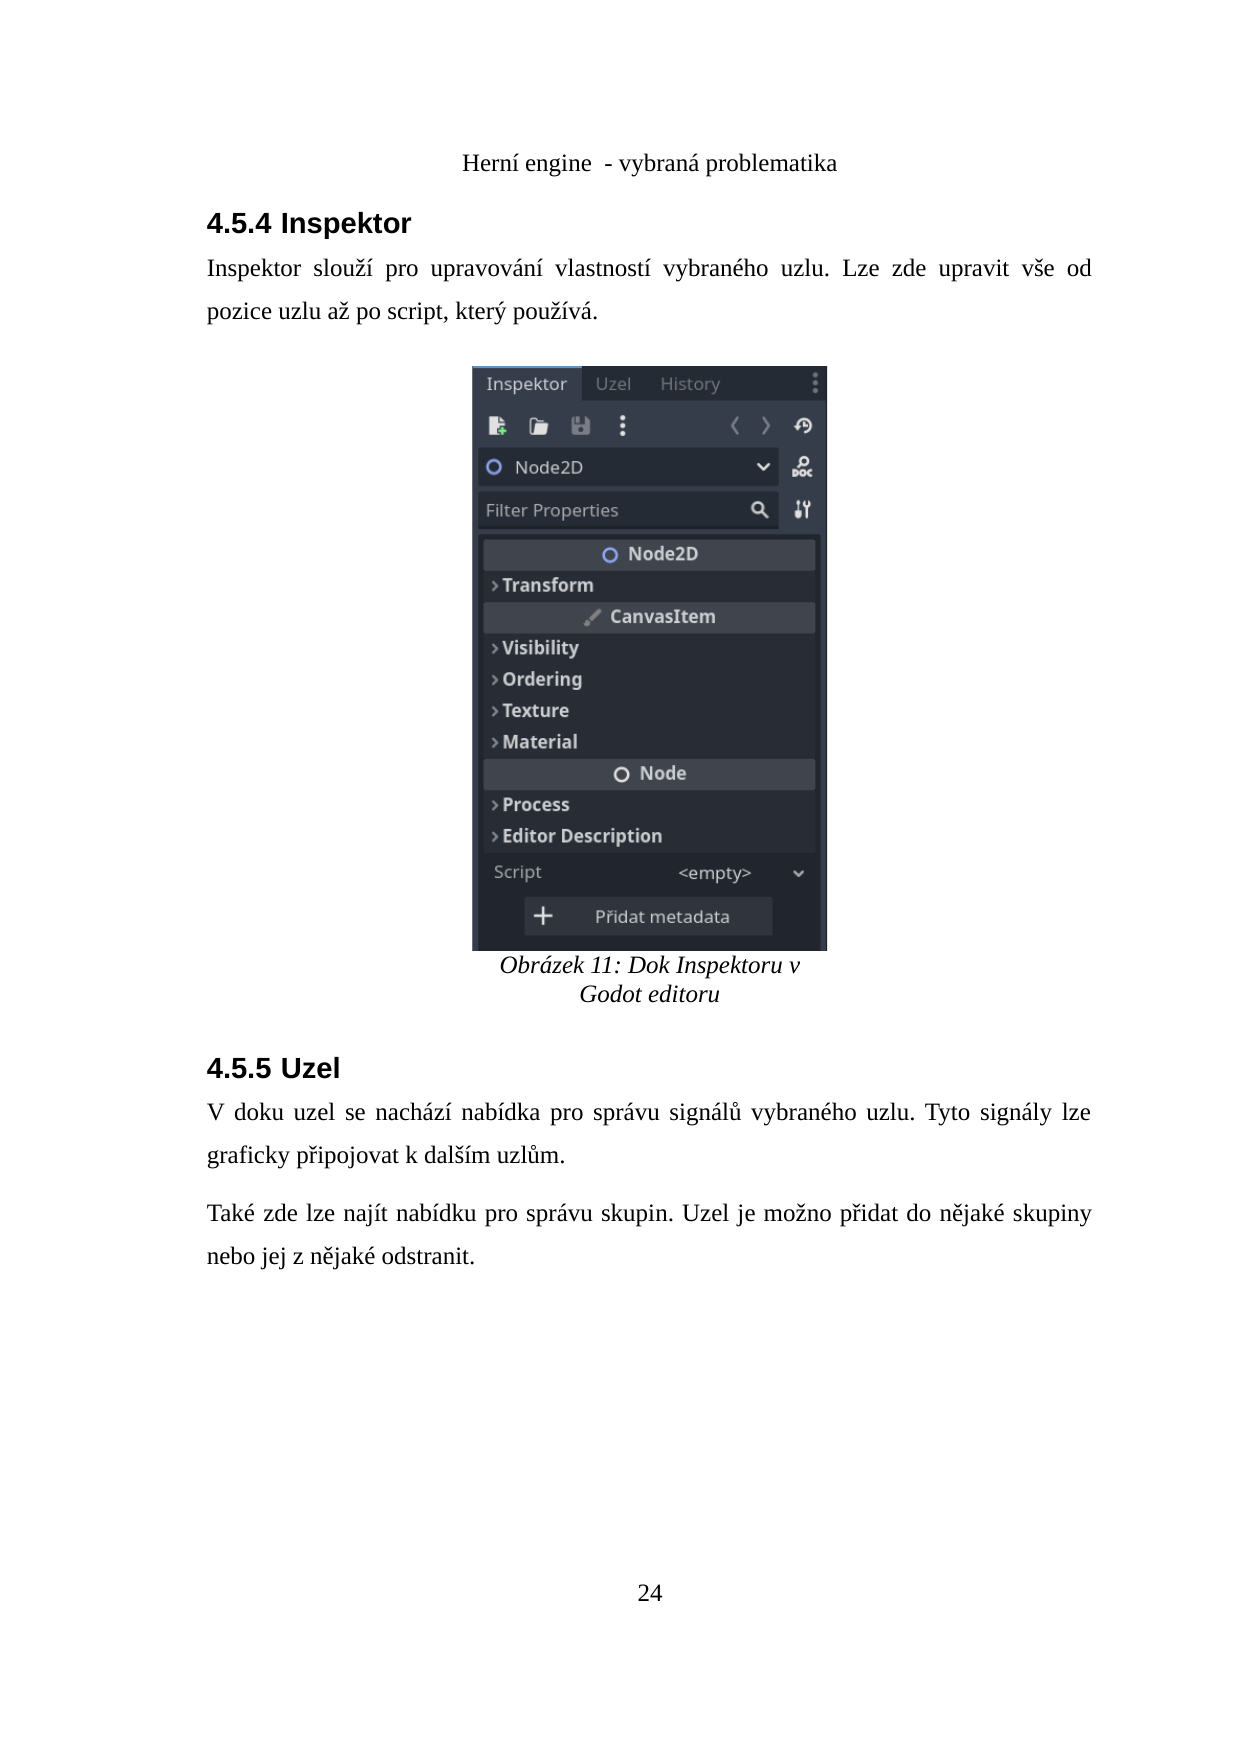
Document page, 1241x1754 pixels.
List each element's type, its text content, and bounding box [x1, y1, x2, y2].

text V doku uzel se nachází nabídka pro správu signálů vybraného uzlu. Tyto signály lze graficky připojovat k dalším uzlům. [207, 1097, 1093, 1169]
text Inspektor slouží pro upravování vlastností vybraného uzlu. Lze zde upravit vše od pozice uzlu až po script, který používá. [207, 253, 1093, 324]
text Také zde lze najít nabídku pro správu skupin. Uzel je možno přidat do nějaké skupiny nebo jej z nějaké odstranit. [207, 1198, 1093, 1270]
subtitle Uzel [207, 1051, 1093, 1084]
subtitle Inspektor [207, 207, 1093, 240]
text Obrázek 11: Dok Inspektoru v Godot editoru [472, 951, 827, 1007]
picture [472, 366, 828, 951]
